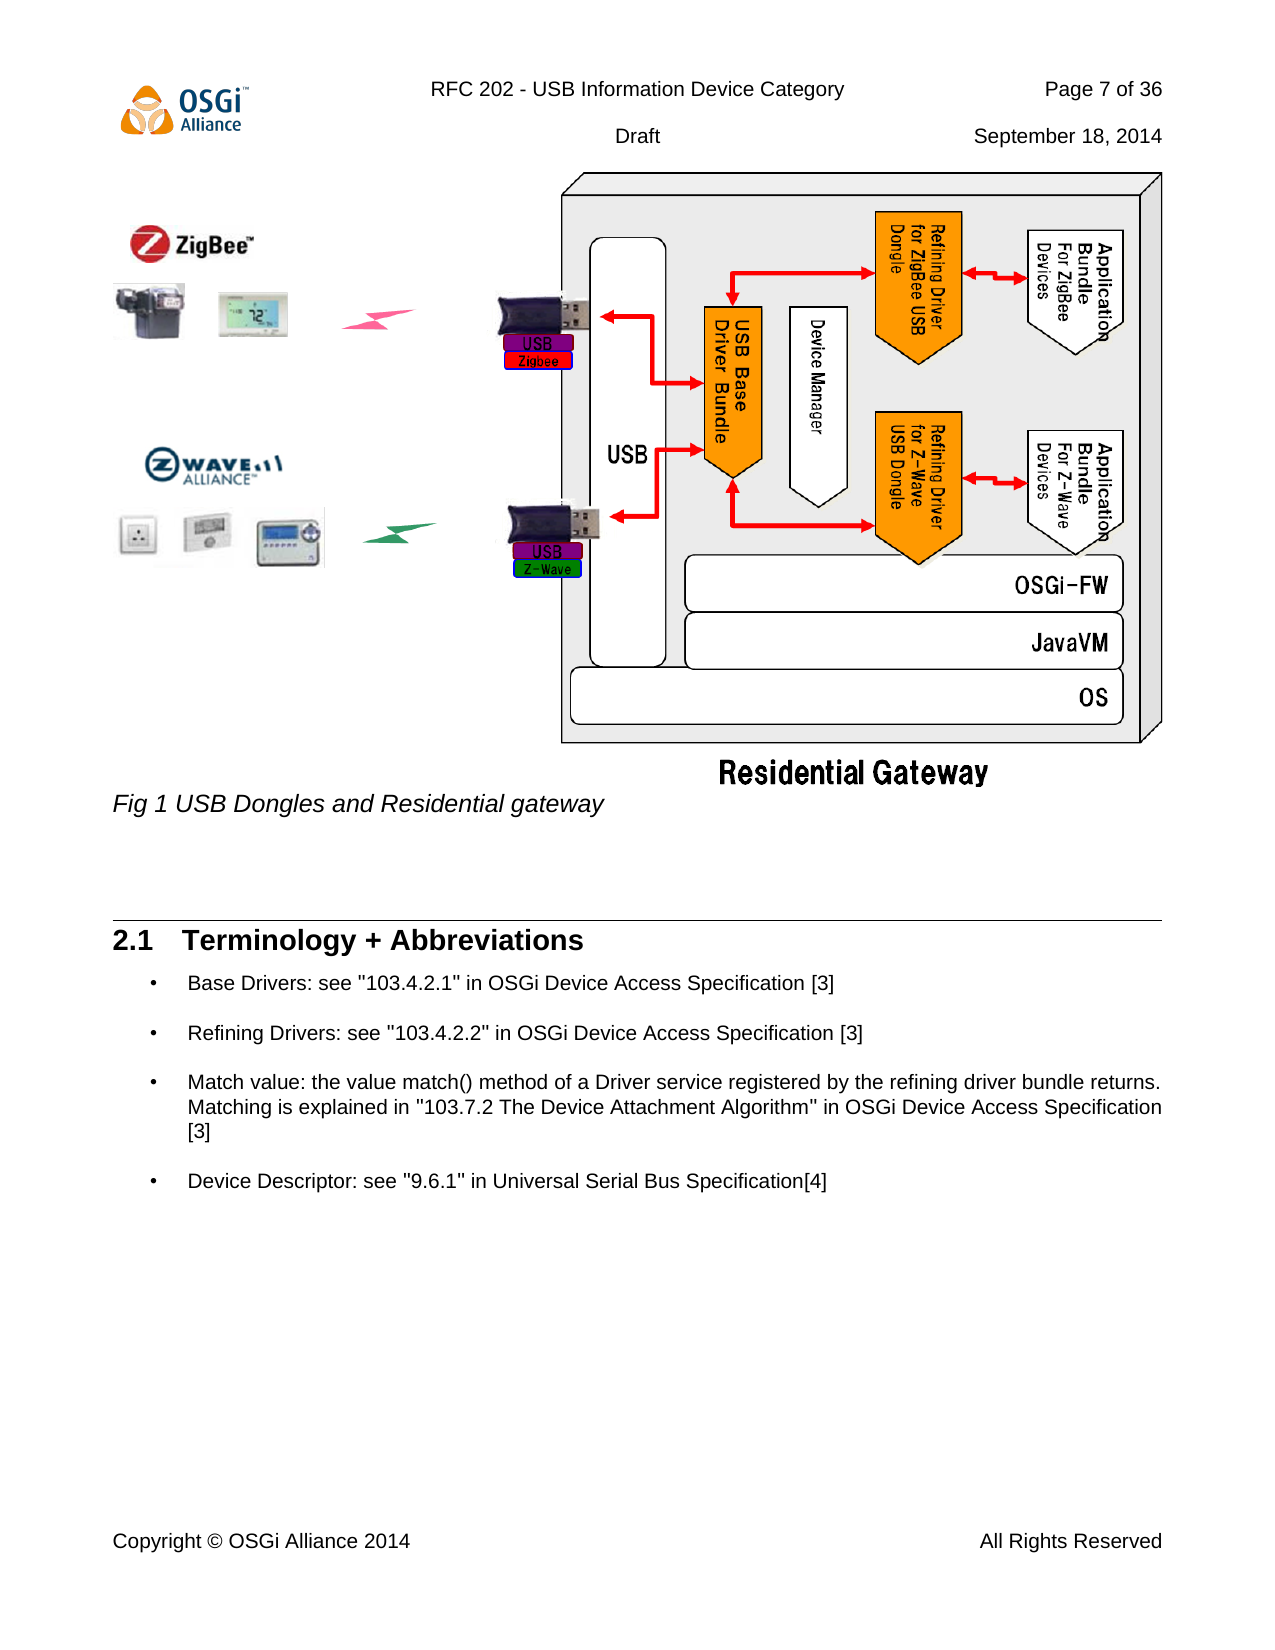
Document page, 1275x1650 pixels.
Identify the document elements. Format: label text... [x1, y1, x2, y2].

picture [112, 171, 1163, 790]
subtitle Terminology + Abbreviations [112, 921, 1162, 957]
list Match value: the value match() method of a Driver service registered by the refining driver bundle returns. Matching is explained in "103.7.2 The Device Attachment Algorithm" in OSGi Device Access Specification [3]. [150, 1070, 1162, 1143]
picture [113, 78, 257, 142]
list Device Descriptor: see "9.6.1" in Universal Serial Bus Specification[4]. [150, 1168, 1162, 1193]
list Base Drivers: see "103.4.2.1" in OSGi Device Access Specification [3]. [150, 969, 1162, 995]
text Fig 1 USB Dongles and Residential gateway [112, 790, 1162, 818]
list Refining Drivers: see "103.4.2.2" in OSGi Device Access Specification [3]. [150, 1020, 1162, 1045]
